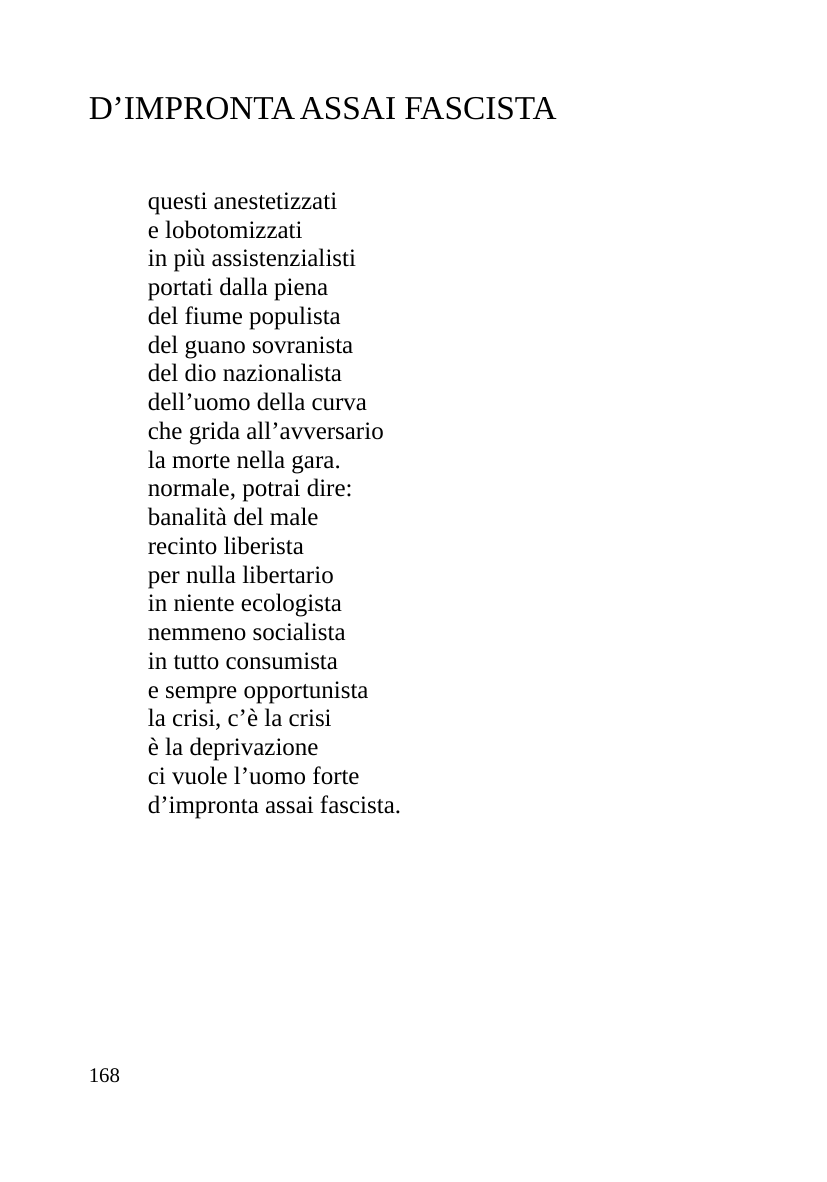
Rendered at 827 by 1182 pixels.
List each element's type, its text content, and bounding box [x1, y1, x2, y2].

text in tutto consumista [148, 646, 738, 675]
text questi anestetizzati [148, 186, 738, 215]
text portati dalla piena [148, 272, 738, 301]
text del dio nazionalista [148, 358, 738, 387]
text recinto liberista [148, 531, 738, 560]
text in niente ecologista [148, 588, 738, 617]
text è la deprivazione [148, 732, 738, 761]
text d’impronta assai fascista. [148, 790, 738, 818]
text nemmeno socialista [148, 617, 738, 646]
text ci vuole l’uomo forte [148, 761, 738, 790]
text la crisi, c’è la crisi [148, 703, 738, 732]
text e lobotomizzati [148, 215, 738, 243]
text e sempre opportunista [148, 675, 738, 703]
text D’IMPRONTA ASSAI FASCISTA [88, 88, 738, 127]
text banalità del male [148, 502, 738, 531]
text del fiume populista [148, 301, 738, 330]
text dell’uomo della curva [148, 387, 738, 416]
text del guano sovranista [148, 330, 738, 358]
text per nulla libertario [148, 560, 738, 588]
text la morte nella gara. [148, 445, 738, 473]
text che grida all’avversario [148, 416, 738, 445]
text normale, potrai dire: [148, 473, 738, 502]
text in più assistenzialisti [148, 243, 738, 272]
